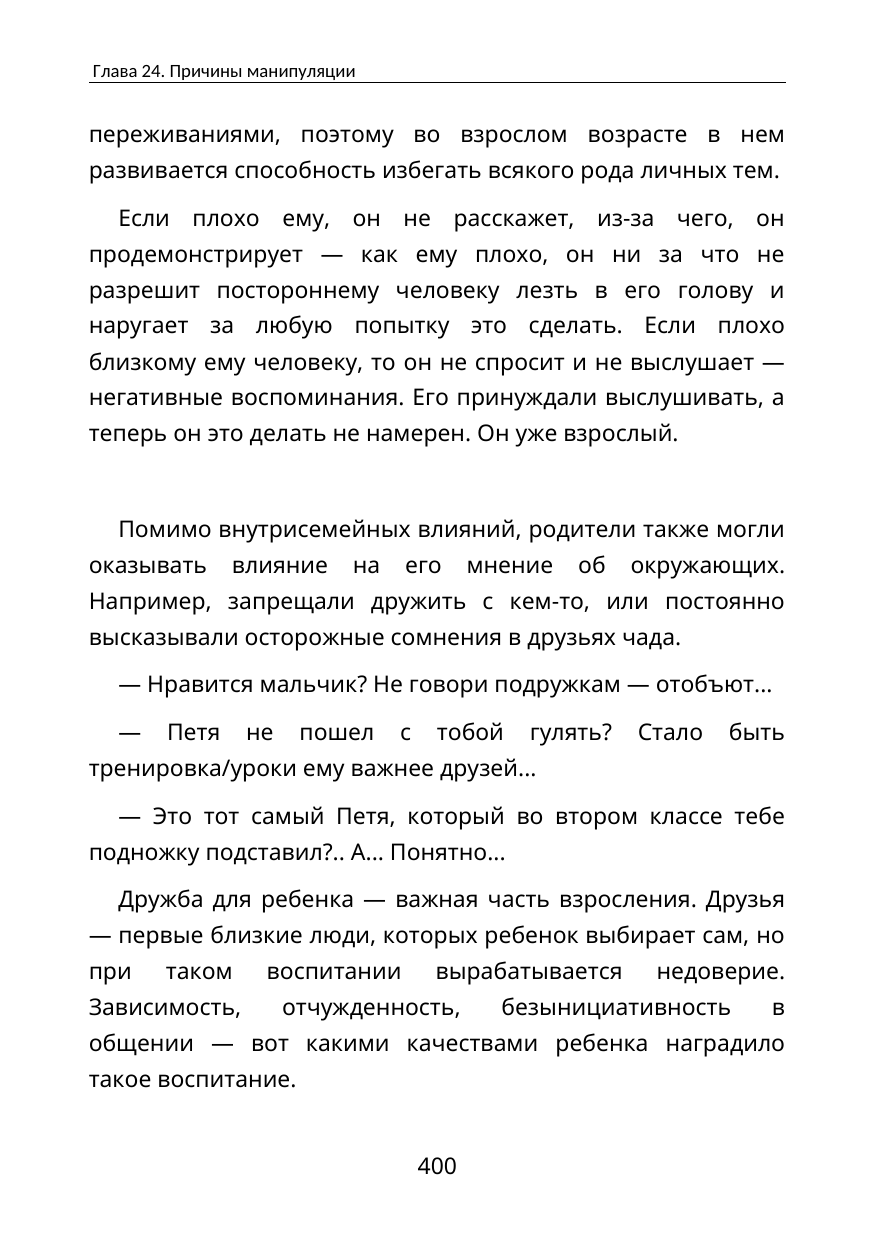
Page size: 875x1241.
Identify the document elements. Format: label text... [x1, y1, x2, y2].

text — Это тот самый Петя, который во втором классе тебе подножку подставил?.. А... Понятно... [88, 799, 786, 867]
text Дружба для ребенка — важная часть взросления. Друзья — первые близкие люди, которых ребенок выбирает сам, но при таком воспитании вырабатывается недоверие. Зависимость, отчужденность, безынициативность в общении — вот какими качествами ребенка наградило такое воспитание. [88, 883, 786, 1094]
text — Нравится мальчик? Не говори подружкам — отобъют... [88, 668, 786, 699]
text — Петя не пошел с тобой гулять? Стало быть тренировка/уроки ему важнее друзей... [88, 716, 786, 783]
text переживаниями, поэтому во взрослом возрасте в нем развивается способность избегать всякого рода личных тем. [88, 118, 786, 185]
text Если плохо ему, он не расскажет, из-за чего, он продемонстрирует — как ему плохо, он ни за что не разрешит постороннему человеку лезть в его голову и наругает за любую попытку это сделать. Если плохо близкому ему человеку, то он не спросит и не выслушает — негативные воспоминания. Его принуждали выслушивать, а теперь он это делать не намерен. Он уже взрослый. [88, 202, 786, 448]
text Помимо внутрисемейных влияний, родители также могли оказывать влияние на его мнение об окружающих. Например, запрещали дружить с кем-то, или постоянно высказывали осторожные сомнения в друзьях чада. [88, 513, 786, 652]
